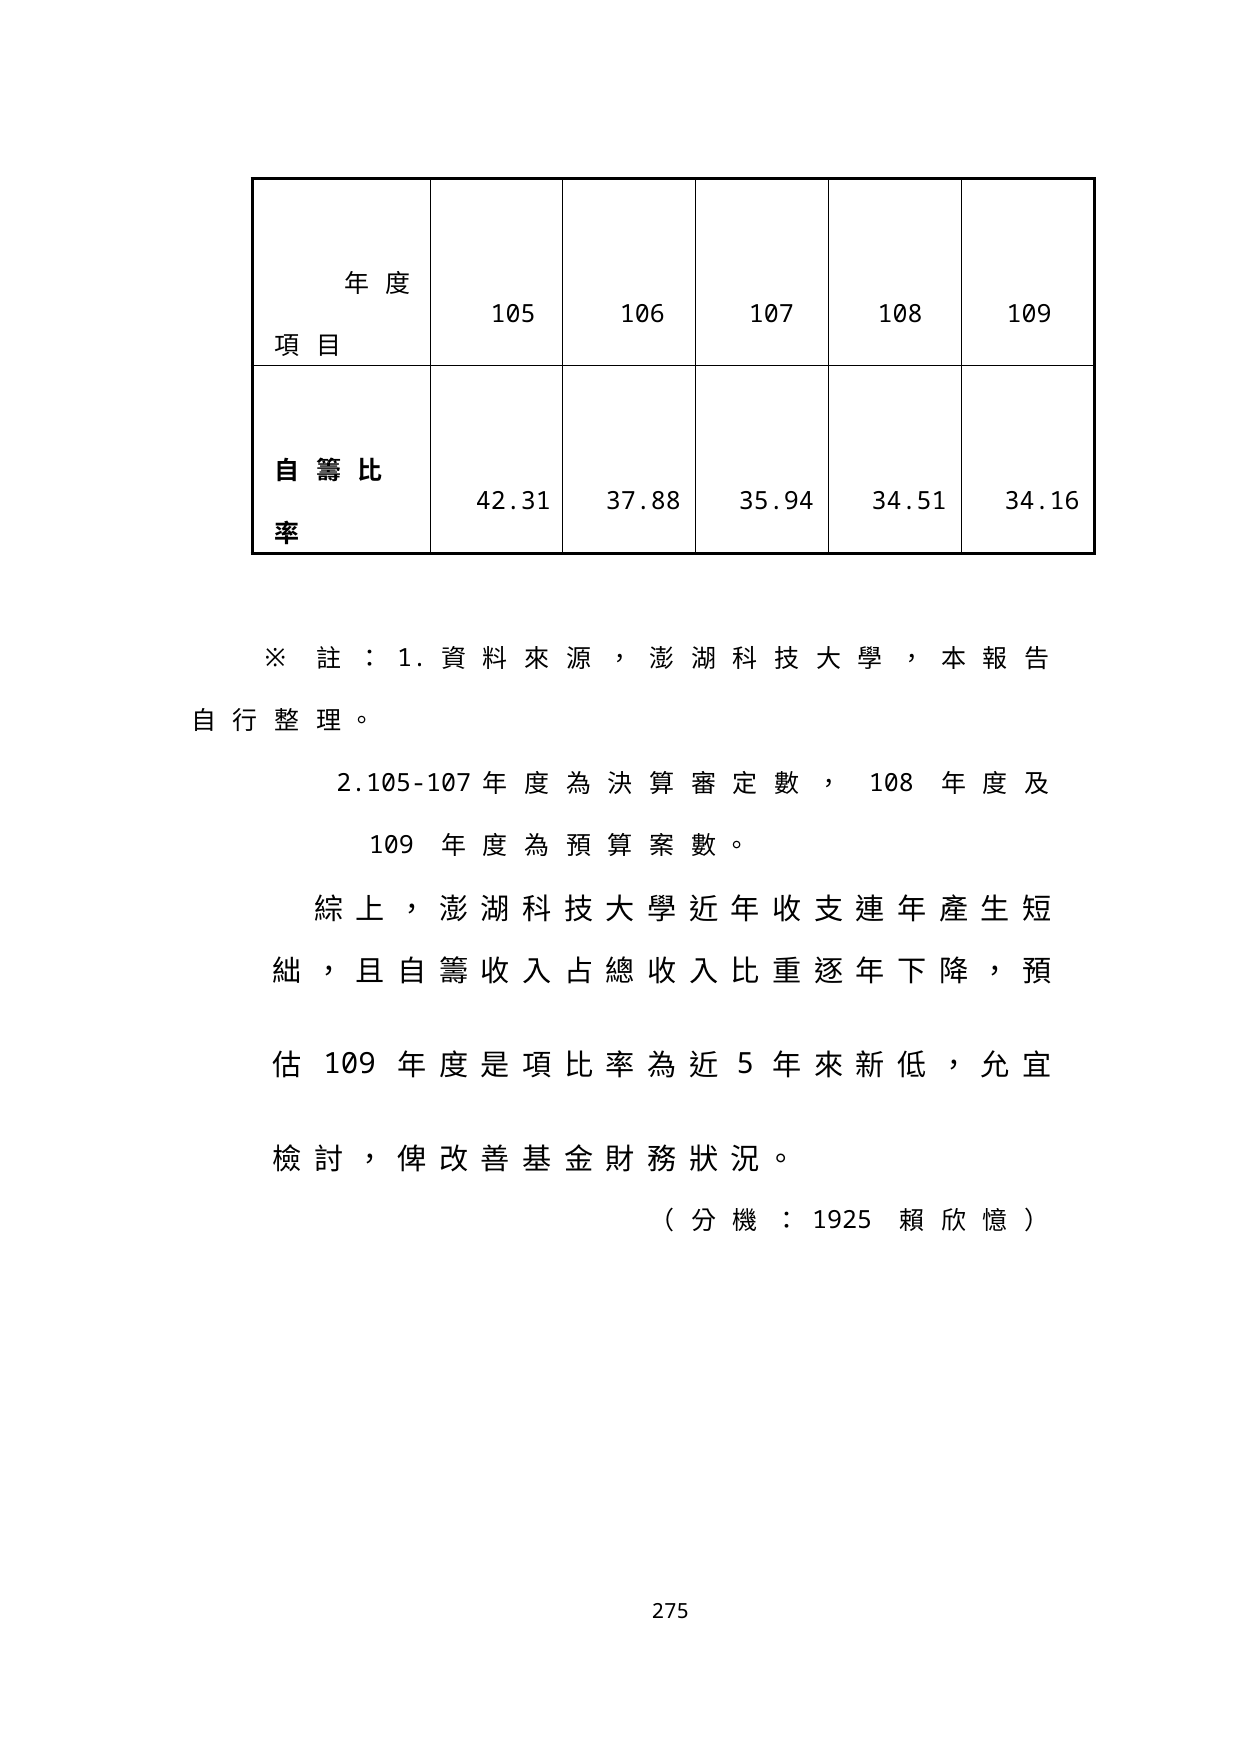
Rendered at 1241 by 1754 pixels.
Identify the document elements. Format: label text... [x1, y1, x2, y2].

table_header 106 [563, 180, 695, 365]
text （分機：1925 賴欣憶） [183, 1177, 1058, 1240]
text ※註：1.資料來源，澎湖科技大學，本報告自行整理。 [183, 615, 1058, 740]
table_cell 34.16 [962, 366, 1093, 552]
table_header 107 [696, 180, 828, 365]
text 綜上，澎湖科技大學近年收支連年產生短絀，且自籌收入占總收入比重逐年下降，預估109年度是項比率為近5年來新低，允宜檢討，俾改善基金財務狀況。 [242, 865, 1058, 1177]
table_cell 35.94 [696, 366, 828, 552]
table_header 109 [962, 180, 1093, 365]
table_cell 37.88 [563, 366, 695, 552]
table_cell 42.31 [431, 366, 562, 552]
table_header 年度 項目 [254, 180, 430, 365]
table_cell 自籌比率 [254, 366, 430, 552]
text 2.105-107年度為決算審定數，108年度及109年度為預算案數。 [183, 740, 1058, 865]
table_cell 34.51 [829, 366, 961, 552]
table_header 105 [431, 180, 562, 365]
table_header 108 [829, 180, 961, 365]
